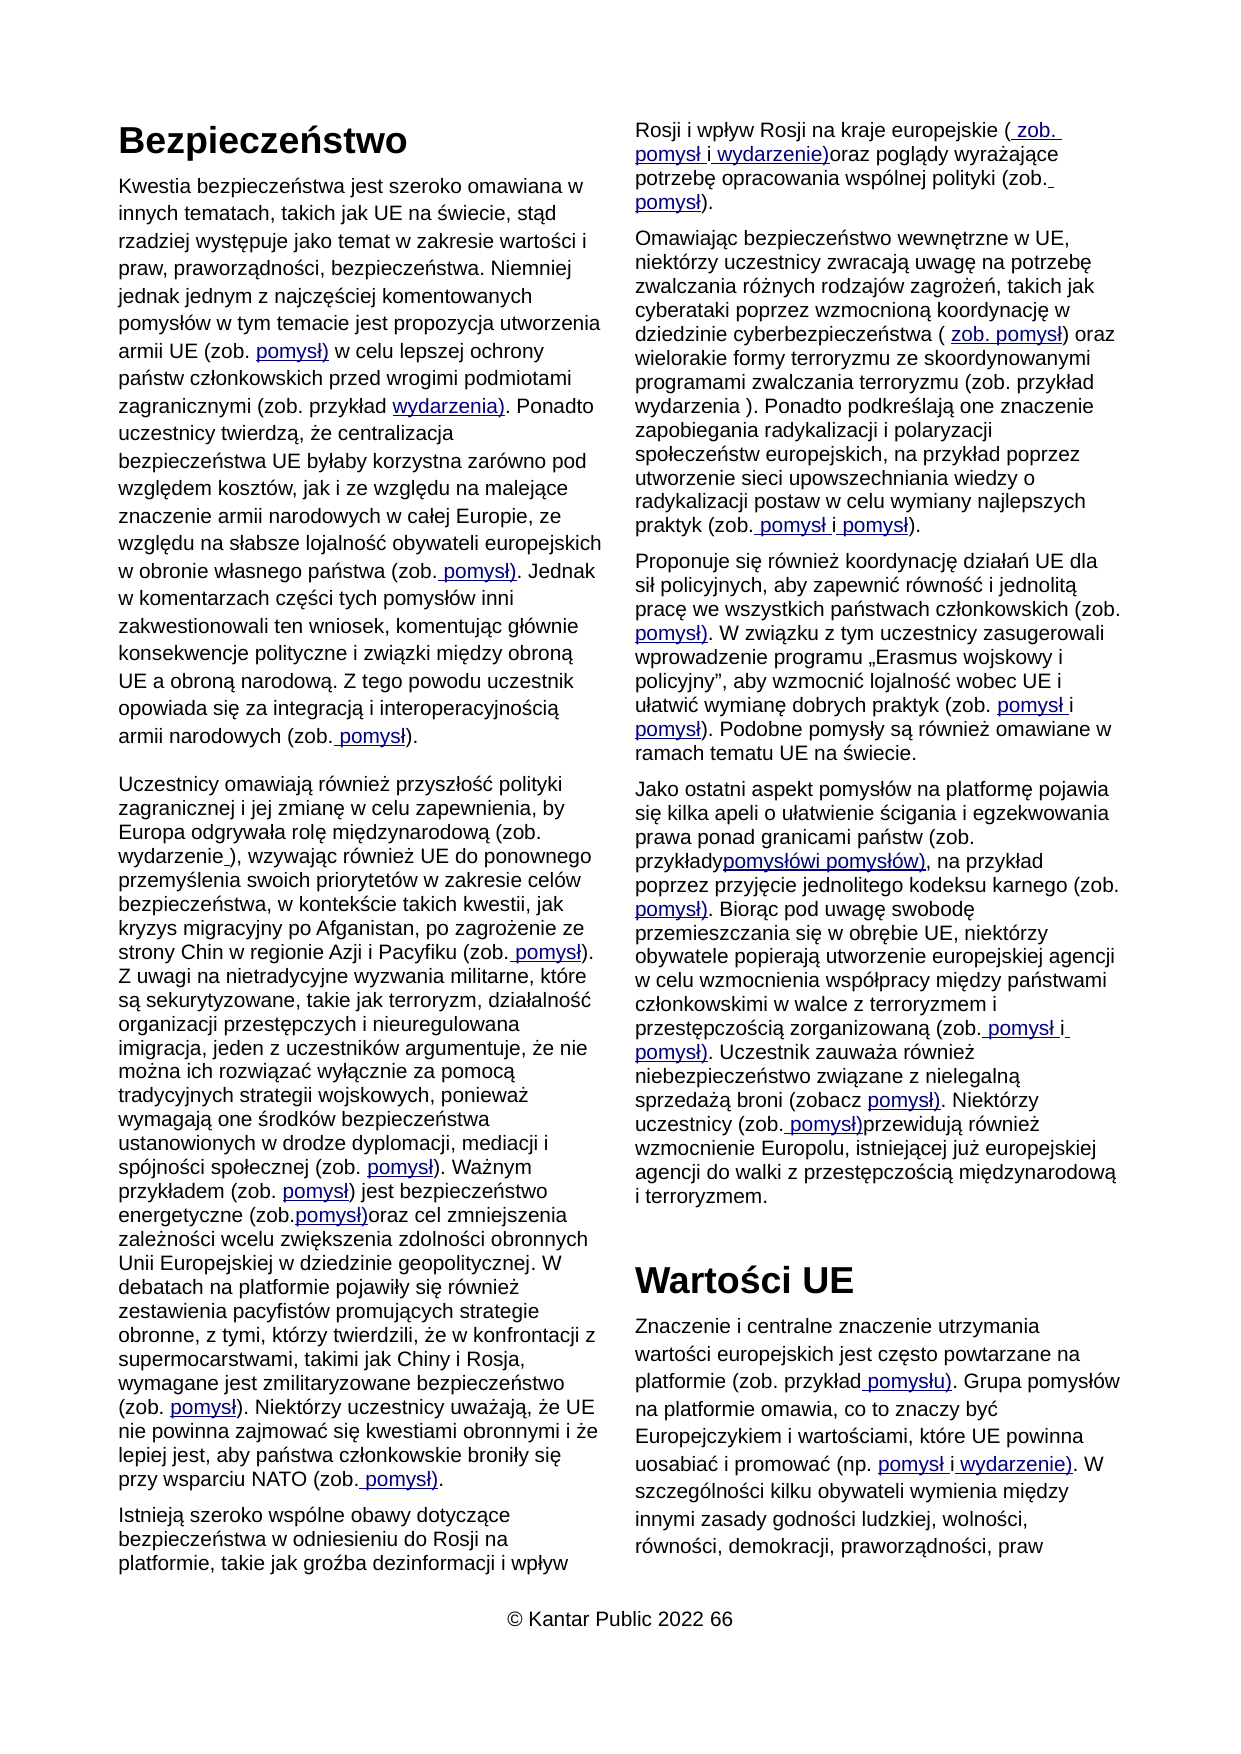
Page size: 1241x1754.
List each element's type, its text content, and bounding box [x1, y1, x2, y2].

text Uczestnicy omawiają również przyszłość polityki zagranicznej i jej zmianę w celu zapewnienia, by Europa odgrywała rolę międzynarodową (zob. wydarzenie ), wzywając również UE do ponownego przemyślenia swoich priorytetów w zakresie celów bezpieczeństwa, w kontekście takich kwestii, jak kryzys migracyjny po Afganistan, po zagrożenie ze strony Chin w regionie Azji i Pacyfiku (zob. pomysł). Z uwagi na nietradycyjne wyzwania militarne, które są sekurytyzowane, takie jak terroryzm, działalność organizacji przestępczych i nieuregulowana imigracja, jeden z uczestników argumentuje, że nie można ich rozwiązać wyłącznie za pomocą tradycyjnych strategii wojskowych, ponieważ wymagają one środków bezpieczeństwa ustanowionych w drodze dyplomacji, mediacji i spójności społecznej (zob. pomysł). Ważnym przykładem (zob. pomysł) jest bezpieczeństwo energetyczne (zob.pomysł)oraz cel zmniejszenia zależności wcelu zwiększenia zdolności obronnych Unii Europejskiej w dziedzinie geopolitycznej. W debatach na platformie pojawiły się również zestawienia pacyfistów promujących strategie obronne, z tymi, którzy twierdzili, że w konfrontacji z supermocarstwami, takimi jak Chiny i Rosja, wymagane jest zmilitaryzowane bezpieczeństwo (zob. pomysł). Niektórzy uczestnicy uważają, że UE nie powinna zajmować się kwestiami obronnymi i że lepiej jest, aby państwa członkowskie broniły się przy wsparciu NATO (zob. pomysł). [118, 772, 605, 1491]
text Omawiając bezpieczeństwo wewnętrzne w UE, niektórzy uczestnicy zwracają uwagę na potrzebę zwalczania różnych rodzajów zagrożeń, takich jak cyberataki poprzez wzmocnioną koordynację w dziedzinie cyberbezpieczeństwa ( zob. pomysł) oraz wielorakie formy terroryzmu ze skoordynowanymi programami zwalczania terroryzmu (zob. przykład wydarzenia ). Ponadto podkreślają one znaczenie zapobiegania radykalizacji i polaryzacji społeczeństw europejskich, na przykład poprzez utworzenie sieci upowszechniania wiedzy o radykalizacji postaw w celu wymiany najlepszych praktyk (zob. pomysł i pomysł). [635, 226, 1122, 537]
text Istnieją szeroko wspólne obawy dotyczące bezpieczeństwa w odniesieniu do Rosji na platformie, takie jak groźba dezinformacji i wpływ [118, 1502, 605, 1574]
text Kwestia bezpieczeństwa jest szeroko omawiana w innych tematach, takich jak UE na świecie, stąd rzadziej występuje jako temat w zakresie wartości i praw, praworządności, bezpieczeństwa. Niemniej jednak jednym z najczęściej komentowanych pomysłów w tym temacie jest propozycja utworzenia armii UE (zob. pomysł) w celu lepszej ochrony państw członkowskich przed wrogimi podmiotami zagranicznymi (zob. przykład wydarzenia). Ponadto uczestnicy twierdzą, że centralizacja bezpieczeństwa UE byłaby korzystna zarówno pod względem kosztów, jak i ze względu na malejące znaczenie armii narodowych w całej Europie, ze względu na słabsze lojalność obywateli europejskich w obronie własnego państwa (zob. pomysł). Jednak w komentarzach części tych pomysłów inni zakwestionowali ten wniosek, komentując głównie konsekwencje polityczne i związki między obroną UE a obroną narodową. Z tego powodu uczestnik opowiada się za integracją i interoperacyjnością armii narodowych (zob. pomysł). [118, 174, 605, 748]
subtitle Wartości UE [635, 1259, 1122, 1302]
text Jako ostatni aspekt pomysłów na platformę pojawia się kilka apeli o ułatwienie ścigania i egzekwowania prawa ponad granicami państw (zob. przykładypomysłówi pomysłów), na przykład poprzez przyjęcie jednolitego kodeksu karnego (zob. pomysł). Biorąc pod uwagę swobodę przemieszczania się w obrębie UE, niektórzy obywatele popierają utworzenie europejskiej agencji w celu wzmocnienia współpracy między państwami członkowskimi w walce z terroryzmem i przestępczością zorganizowaną (zob. pomysł i pomysł). Uczestnik zauważa również niebezpieczeństwo związane z nielegalną sprzedażą broni (zobacz pomysł). Niektórzy uczestnicy (zob. pomysł)przewidują również wzmocnienie Europolu, istniejącej już europejskiej agencji do walki z przestępczością międzynarodową i terroryzmem. [635, 777, 1122, 1208]
text Znaczenie i centralne znaczenie utrzymania wartości europejskich jest często powtarzane na platformie (zob. przykład pomysłu). Grupa pomysłów na platformie omawia, co to znaczy być Europejczykiem i wartościami, które UE powinna uosabiać i promować (np. pomysł i wydarzenie). W szczególności kilku obywateli wymienia między innymi zasady godności ludzkiej, wolności, równości, demokracji, praworządności, praw [635, 1314, 1122, 1558]
subtitle Bezpieczeństwo [118, 118, 605, 161]
text Rosji i wpływ Rosji na kraje europejskie ( zob. pomysł i wydarzenie)oraz poglądy wyrażające potrzebę opracowania wspólnej polityki (zob. pomysł). [635, 118, 1122, 214]
text Proponuje się również koordynację działań UE dla sił policyjnych, aby zapewnić równość i jednolitą pracę we wszystkich państwach członkowskich (zob. pomysł). W związku z tym uczestnicy zasugerowali wprowadzenie programu „Erasmus wojskowy i policyjny”, aby wzmocnić lojalność wobec UE i ułatwić wymianę dobrych praktyk (zob. pomysł i pomysł). Podobne pomysły są również omawiane w ramach tematu UE na świecie. [635, 549, 1122, 765]
